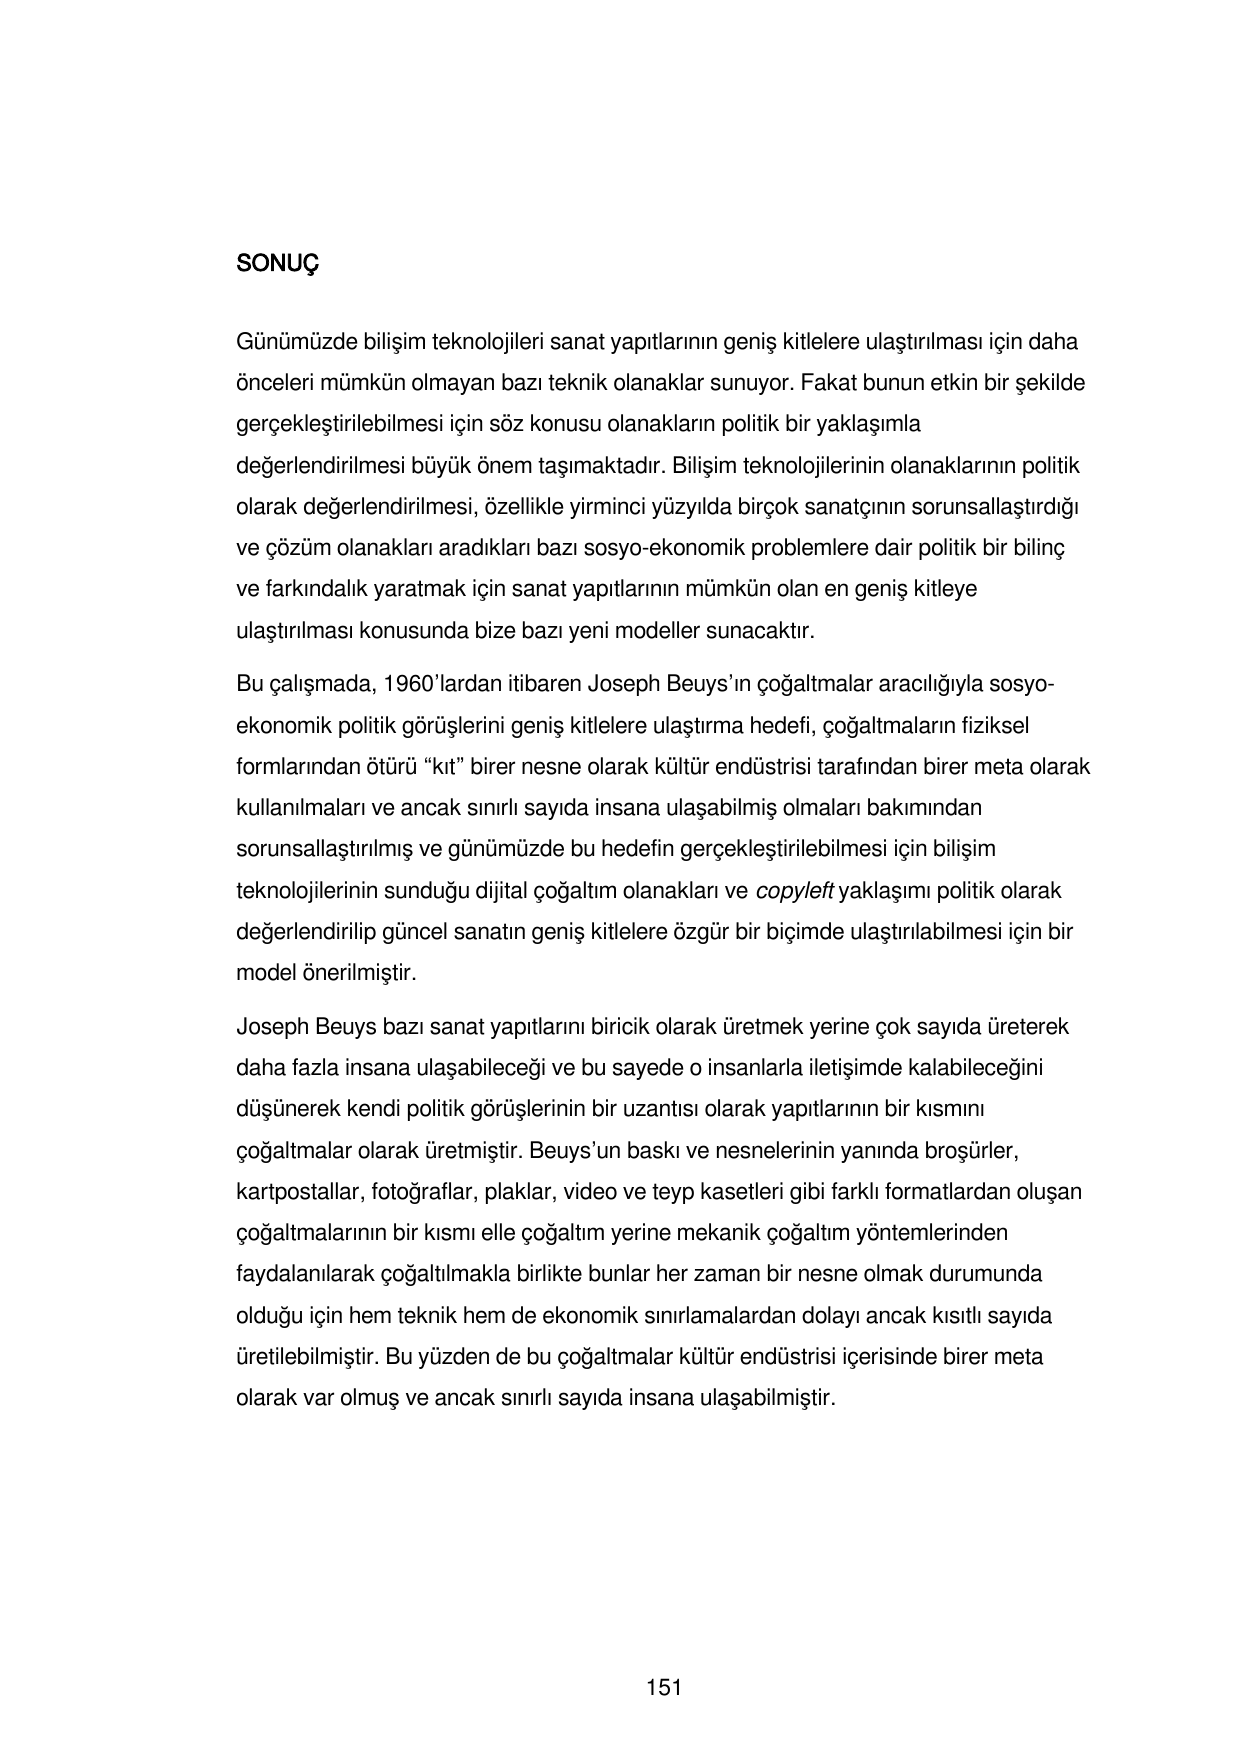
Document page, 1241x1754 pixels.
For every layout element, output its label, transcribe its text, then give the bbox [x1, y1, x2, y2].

subtitle SONUÇ [236, 248, 1093, 275]
text Joseph Beuys bazı sanat yapıtlarını biricik olarak üretmek yerine çok sayıda üreterek daha fazla insana ulaşabileceği ve bu sayede o insanlarla iletişimde kalabileceğini düşünerek kendi politik görüşlerinin bir uzantısı olarak yapıtlarının bir kısmını çoğaltmalar olarak üretmiştir. Beuys’un baskı ve nesnelerinin yanında broşürler, kartpostallar, fotoğraflar, plaklar, video ve teyp kasetleri gibi farklı formatlardan oluşan çoğaltmalarının bir kısmı elle çoğaltım yerine mekanik çoğaltım yöntemlerinden faydalanılarak çoğaltılmakla birlikte bunlar her zaman bir nesne olmak durumunda olduğu için hem teknik hem de ekonomik sınırlamalardan dolayı ancak kısıtlı sayıda üretilebilmiştir. Bu yüzden de bu çoğaltmalar kültür endüstrisi içerisinde birer meta olarak var olmuş ve ancak sınırlı sayıda insana ulaşabilmiştir. [236, 1011, 1093, 1410]
text Bu çalışmada, 1960’lardan itibaren Joseph Beuys’ın çoğaltmalar aracılığıyla sosyo-ekonomik politik görüşlerini geniş kitlelere ulaştırma hedefi, çoğaltmaların fiziksel formlarından ötürü “kıt” birer nesne olarak kültür endüstrisi tarafından birer meta olarak kullanılmaları ve ancak sınırlı sayıda insana ulaşabilmiş olmaları bakımından sorunsallaştırılmış ve günümüzde bu hedefin gerçekleştirilebilmesi için bilişim teknolojilerinin sunduğu dijital çoğaltım olanakları ve copyleft yaklaşımı politik olarak değerlendirilip güncel sanatın geniş kitlelere özgür bir biçimde ulaştırılabilmesi için bir model önerilmiştir. [236, 669, 1093, 985]
text Günümüzde bilişim teknolojileri sanat yapıtlarının geniş kitlelere ulaştırılması için daha önceleri mümkün olmayan bazı teknik olanaklar sunuyor. Fakat bunun etkin bir şekilde gerçekleştirilebilmesi için söz konusu olanakların politik bir yaklaşımla değerlendirilmesi büyük önem taşımaktadır. Bilişim teknolojilerinin olanaklarının politik olarak değerlendirilmesi, özellikle yirminci yüzyılda birçok sanatçının sorunsallaştırdığı ve çözüm olanakları aradıkları bazı sosyo-ekonomik problemlere dair politik bir bilinç ve farkındalık yaratmak için sanat yapıtlarının mümkün olan en geniş kitleye ulaştırılması konusunda bize bazı yeni modeller sunacaktır. [236, 326, 1093, 643]
